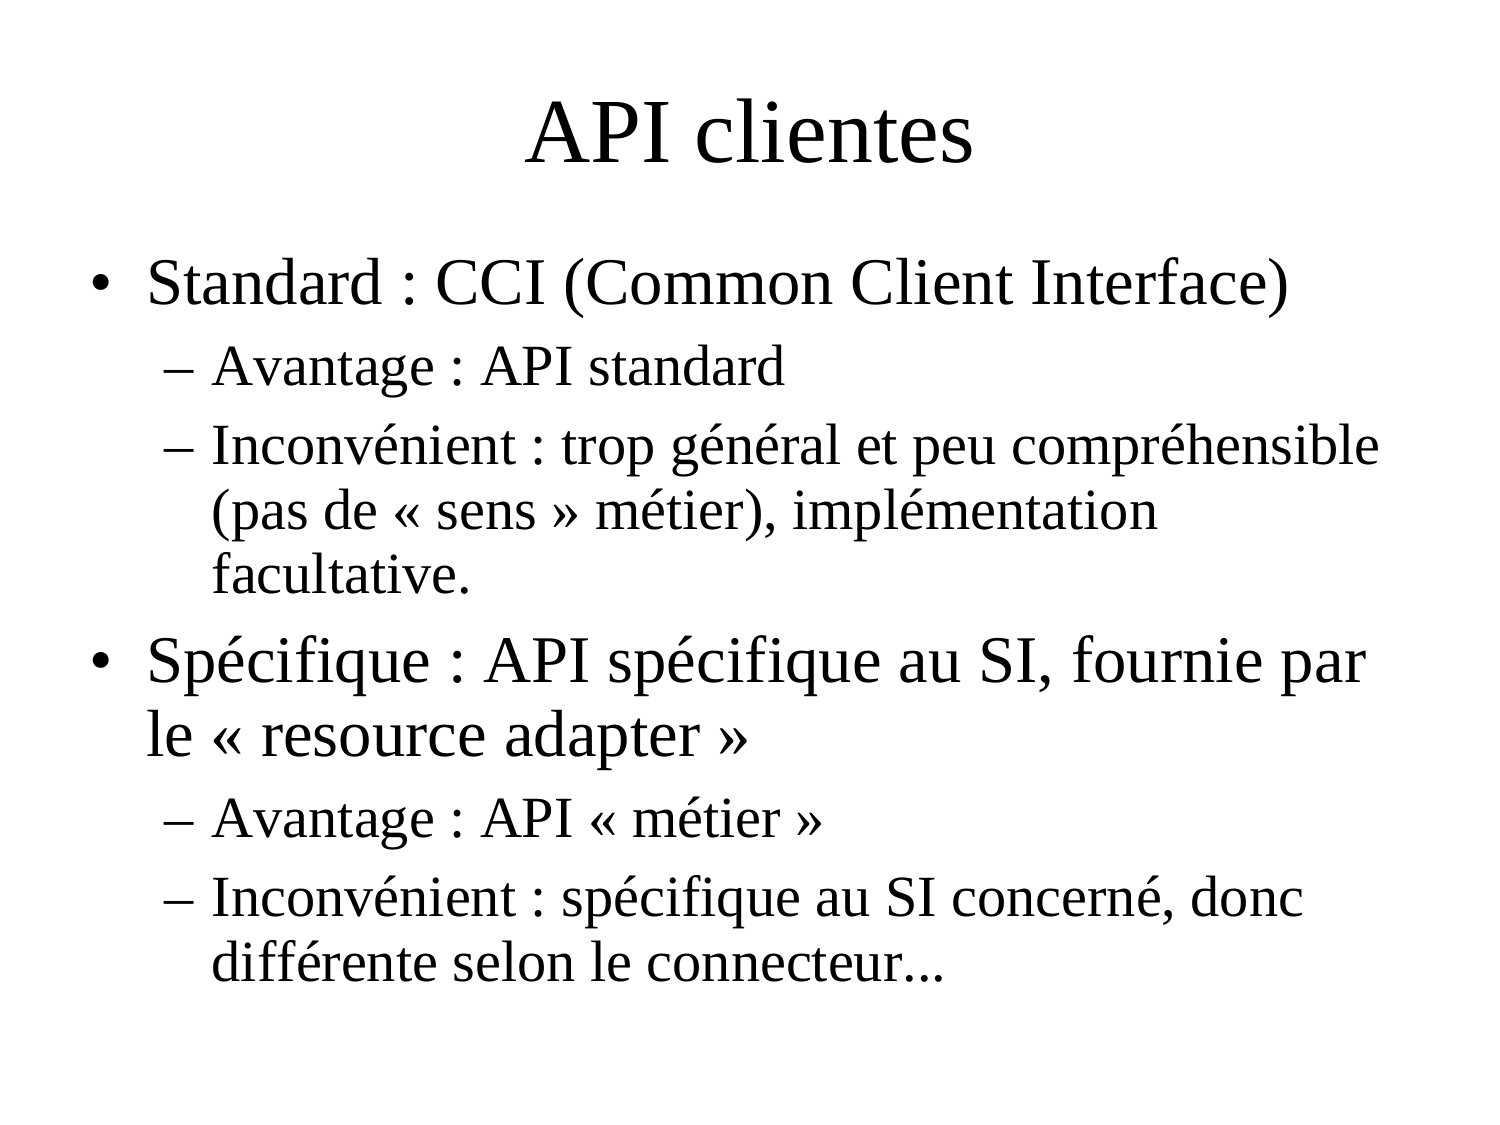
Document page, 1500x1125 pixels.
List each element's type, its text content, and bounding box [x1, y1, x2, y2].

list Standard : CCI (Common Client Interface) Avantage : API standard Inconvénient : trop général et peu compréhensible (pas de « sens » métier), implémentation facultative. Spécifique : API spécifique au SI, fournie par le « resource adapter » Avantage : API « métier » Inconvénient : spécifique au SI concerné, donc différente selon le connecteur... [75, 237, 1426, 1063]
title API clientes [112, 37, 1388, 225]
